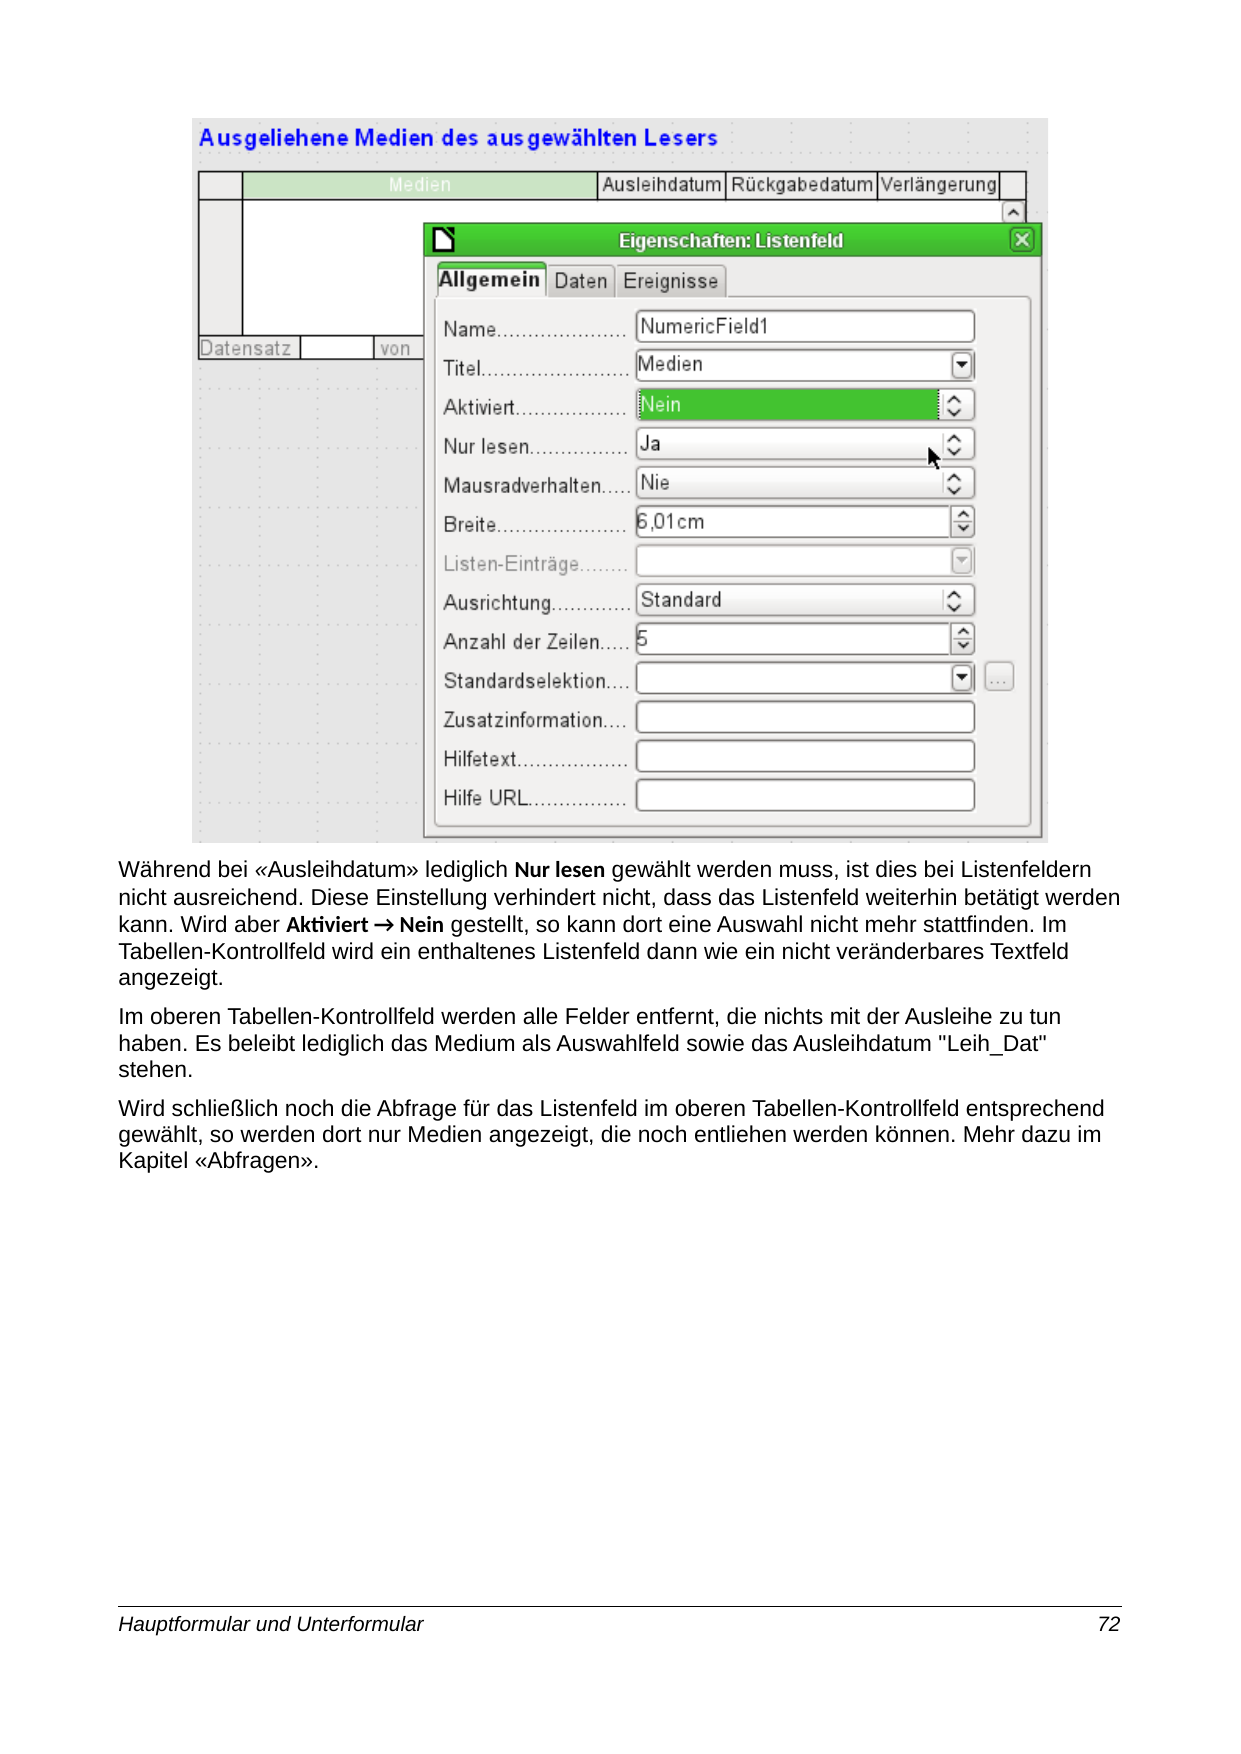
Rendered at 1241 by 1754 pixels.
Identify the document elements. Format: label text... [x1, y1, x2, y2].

text Im oberen Tabellen-Kontrollfeld werden alle Felder entfernt, die nichts mit der Ausleihe zu tun haben. Es beleibt lediglich das Medium als Auswahlfeld sowie das Ausleihdatum "Leih_Dat" stehen. [118, 1003, 1122, 1082]
text Während bei «Ausleihdatum» lediglich Nur lesen gewählt werden muss, ist dies bei Listenfeldern nicht ausreichend. Diese Einstellung verhindert nicht, dass das Listenfeld weiterhin betätigt werden kann. Wird aber Aktiviert → Nein gestellt, so kann dort eine Auswahl nicht mehr stattfinden. Im Tabellen-Kontrollfeld wird ein enthaltenes Listenfeld dann wie ein nicht veränderbares Textfeld angezeigt. [118, 856, 1122, 991]
picture [192, 118, 1049, 843]
text Wird schließlich noch die Abfrage für das Listenfeld im oberen Tabellen-Kontrollfeld entsprechend gewählt, so werden dort nur Medien angezeigt, die noch entliehen werden können. Mehr dazu im Kapitel «Abfragen». [118, 1095, 1122, 1174]
